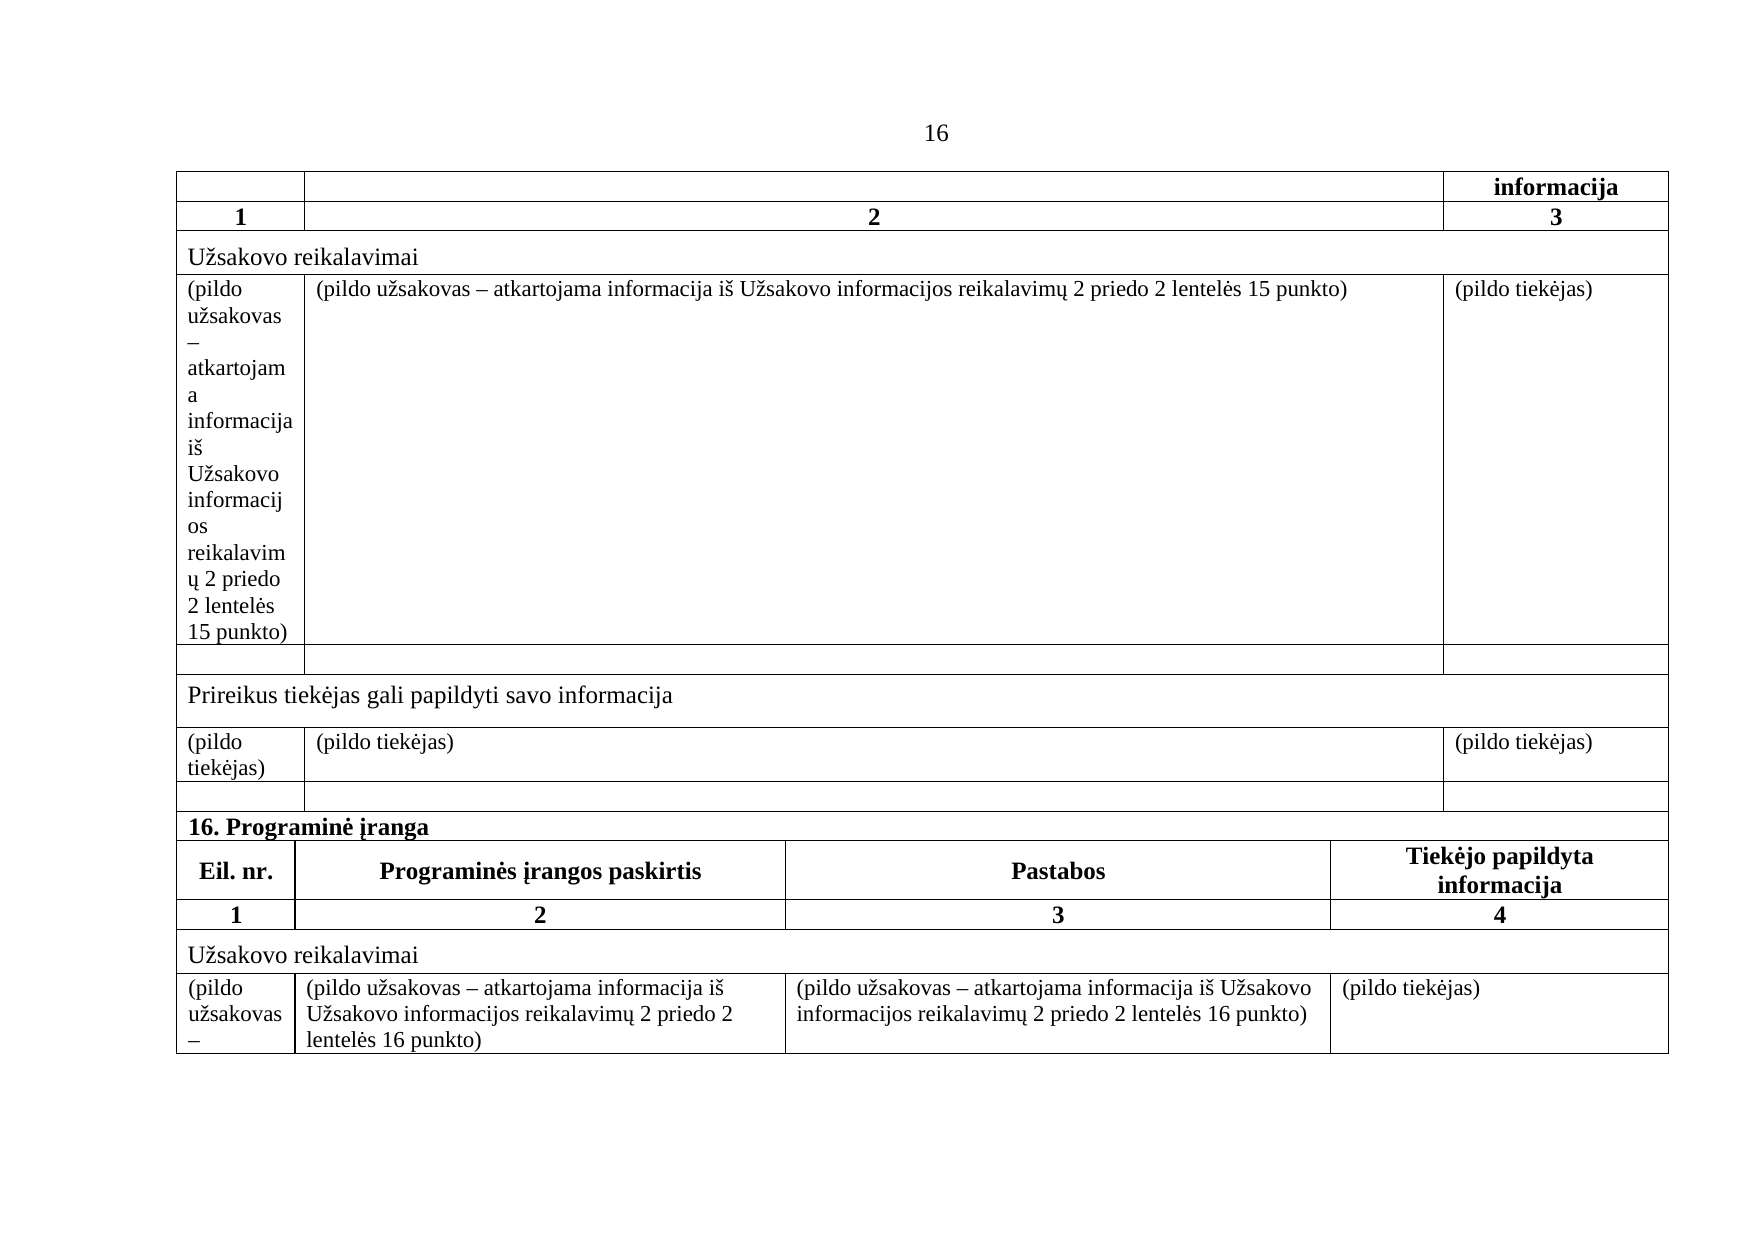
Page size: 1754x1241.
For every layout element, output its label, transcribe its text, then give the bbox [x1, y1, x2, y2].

table_cell [1669, 899, 1673, 929]
table_cell informacija [1444, 172, 1668, 201]
table_cell [1669, 781, 1673, 811]
table_cell Tiekėjo papildyta informacija [1331, 841, 1668, 899]
table_cell (pildo tiekėjas) [305, 728, 1443, 781]
table_cell 2 [305, 202, 1443, 230]
table_cell [1669, 727, 1673, 781]
table_cell (pildo užsakovas – atkartojama informacija iš Užsakovo informacijos reikalavimų 2 priedo 2 lentelės 15 punkto) [305, 275, 1443, 644]
table_cell [1669, 973, 1673, 1053]
table_cell 1 [177, 900, 294, 929]
table_cell 4 [1331, 900, 1668, 929]
table_cell [1669, 929, 1673, 973]
table_cell 3 [786, 900, 1330, 929]
table_cell [1444, 645, 1668, 674]
table_cell (pildo užsakovas – [177, 974, 294, 1053]
table_cell [305, 172, 1443, 201]
table_cell (pildo tiekėjas) [1444, 275, 1668, 644]
table_cell [1444, 782, 1668, 811]
table_cell Prireikus tiekėjas gali papildyti savo informacija [177, 675, 1668, 727]
table_cell [177, 645, 304, 674]
table_cell (pildo užsakovas – atkartojama informacija iš Užsakovo informacijos reikalavimų 2 priedo 2 lentelės 16 punkto) [786, 974, 1330, 1053]
table_cell Užsakovo reikalavimai [177, 930, 1668, 973]
table_cell [305, 782, 1443, 811]
table_cell [1669, 171, 1673, 201]
table_cell (pildo užsakovas – atkartojama informacija iš Užsakovo informacijos reikalavimų 2 priedo 2 lentelės 16 punkto) [296, 974, 785, 1053]
table_cell 1 [177, 202, 304, 230]
table_cell [1669, 201, 1673, 230]
table_cell (pildo užsakovas – atkartojama informacija iš Užsakovo informacijos reikalavimų 2 priedo 2 lentelės 15 punkto) [177, 275, 304, 644]
table_cell 3 [1444, 202, 1668, 230]
table_cell [1669, 840, 1673, 899]
table_cell Programinės įrangos paskirtis [296, 841, 785, 899]
table_cell Užsakovo reikalavimai [177, 231, 1668, 274]
table_cell [305, 645, 1443, 674]
table_cell Pastabos [786, 841, 1330, 899]
table_cell (pildo tiekėjas) [1331, 974, 1668, 1053]
table_cell [1669, 644, 1673, 674]
table_cell 16. Programinė įranga [177, 812, 1668, 840]
table_cell Eil. nr. [177, 841, 294, 899]
table_cell [1669, 674, 1673, 727]
table_cell [177, 172, 304, 201]
table_cell [1669, 230, 1673, 274]
table_cell 2 [296, 900, 785, 929]
table_cell (pildo tiekėjas) [177, 728, 304, 781]
table_cell [1669, 274, 1673, 644]
table_cell (pildo tiekėjas) [1444, 728, 1668, 781]
table_cell [1669, 811, 1673, 840]
table_cell [177, 782, 304, 811]
